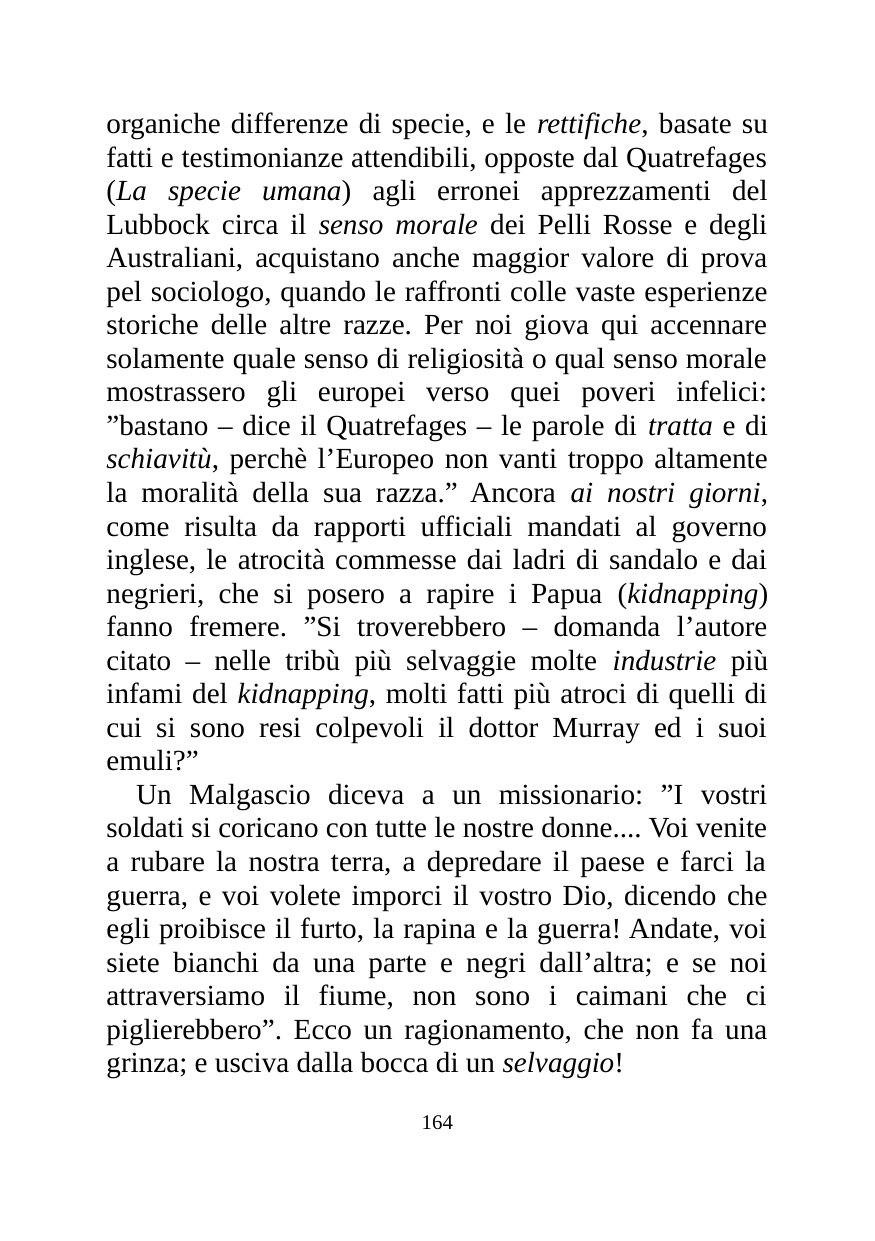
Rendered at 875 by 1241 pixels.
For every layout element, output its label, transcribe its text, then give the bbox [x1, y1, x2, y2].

text Un Malgascio diceva a un missionario: ”I vostri soldati si coricano con tutte le nostre donne.... Voi venite a rubare la nostra terra, a depredare il paese e farci la guerra, e voi volete imporci il vostro Dio, dicendo che egli proibisce il furto, la rapina e la guerra! Andate, voi siete bianchi da una parte e negri dall’altra; e se noi attraversiamo il fiume, non sono i caimani che ci piglierebbero”. Ecco un ragionamento, che non fa una grinza; e usciva dalla bocca di un selvaggio! [106, 777, 768, 1079]
text organiche differenze di specie, e le rettifiche, basate su fatti e testimonianze attendibili, opposte dal Quatrefages (La specie umana) agli erronei apprezzamenti del Lubbock circa il senso morale dei Pelli Rosse e degli Australiani, acquistano anche maggior valore di prova pel sociologo, quando le raffronti colle vaste esperienze storiche delle altre razze. Per noi giova qui accennare solamente quale senso di religiosità o qual senso morale mostrassero gli europei verso quei poveri infelici: ”bastano – dice il Quatrefages – le parole di tratta e di schiavitù, perchè l’Europeo non vanti troppo altamente la moralità della sua razza.” Ancora ai nostri giorni, come risulta da rapporti ufficiali mandati al governo inglese, le atrocità commesse dai ladri di sandalo e dai negrieri, che si posero a rapire i Papua (kidnapping) fanno fremere. ”Si troverebbero – domanda l’autore citato – nelle tribù più selvaggie molte industrie più infami del kidnapping, molti fatti più atroci di quelli di cui si sono resi colpevoli il dottor Murray ed i suoi emuli?” [106, 106, 768, 777]
